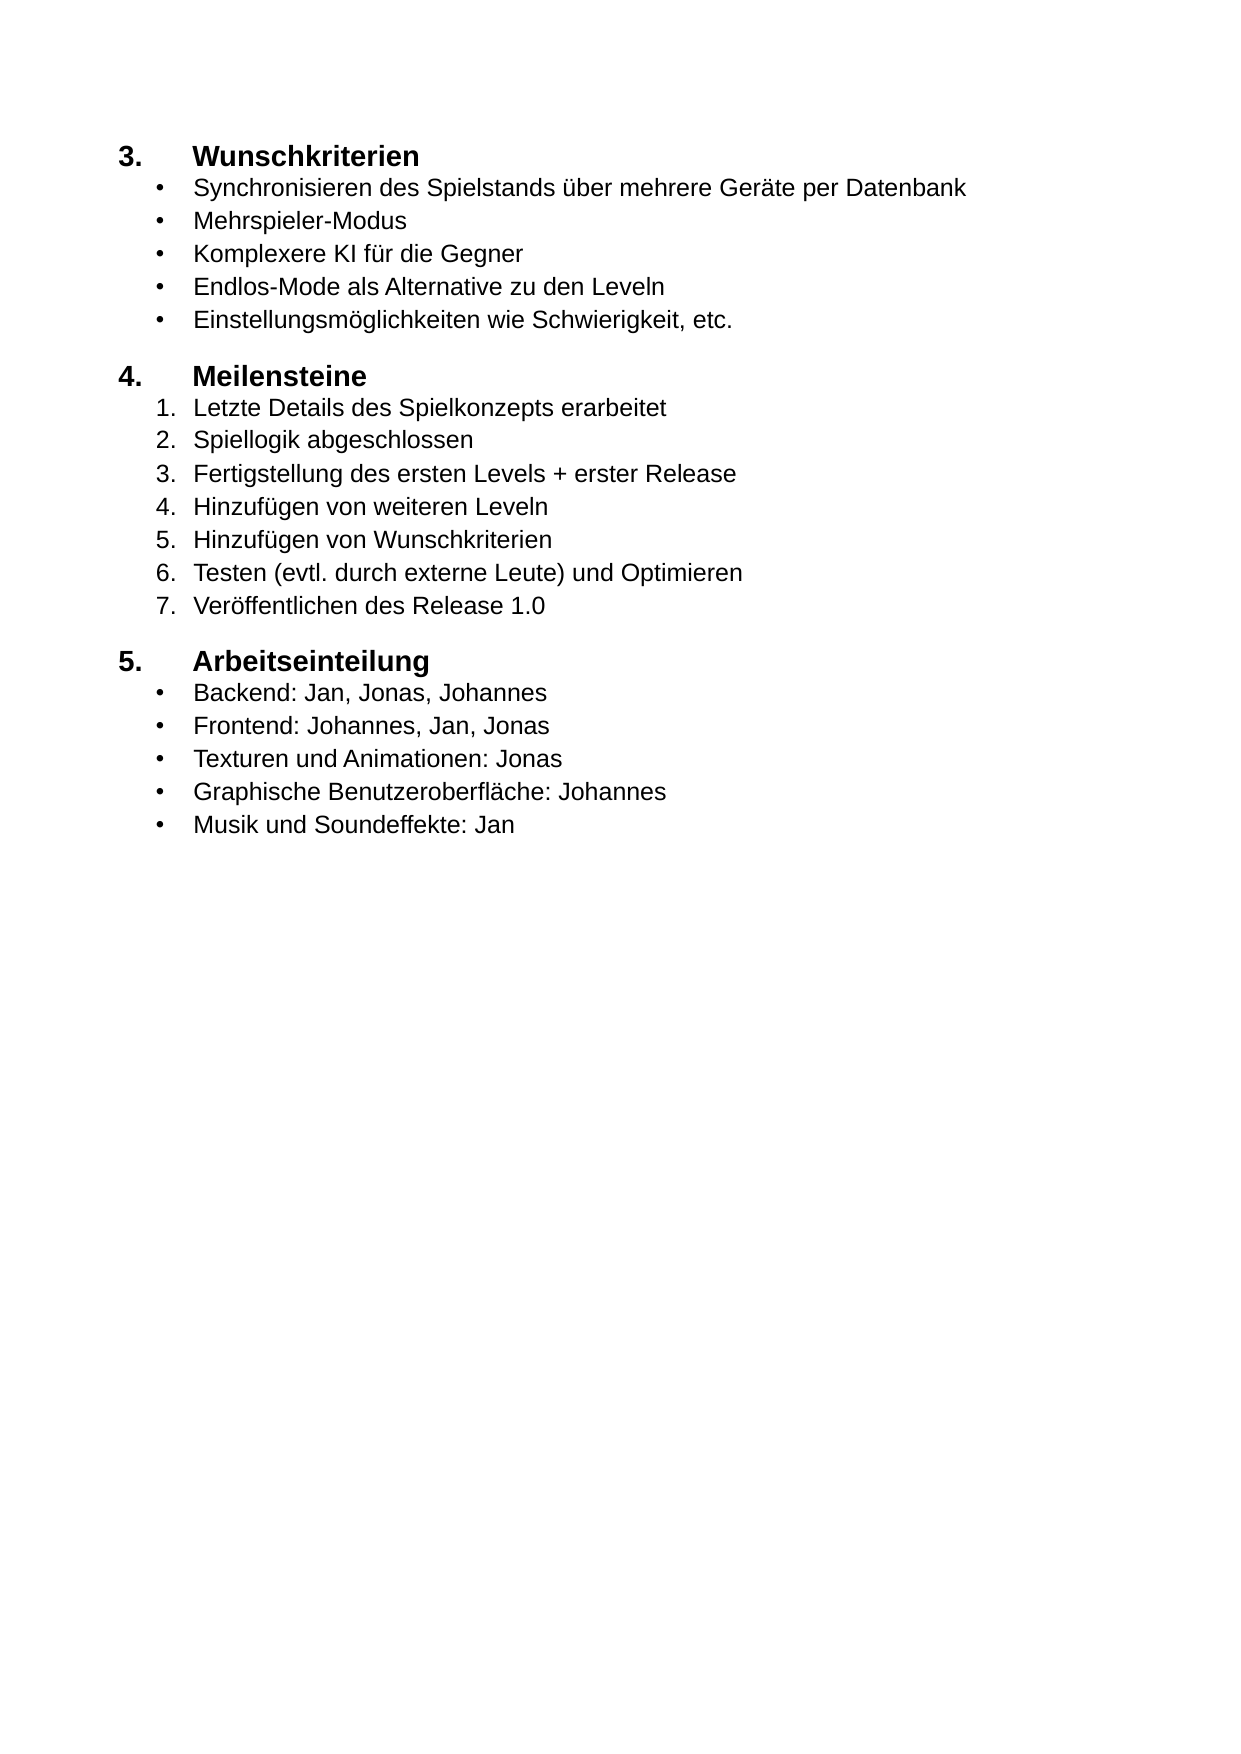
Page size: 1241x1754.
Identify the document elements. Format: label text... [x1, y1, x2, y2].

list Testen (evtl. durch externe Leute) und Optimieren [156, 558, 1122, 586]
subtitle Wunschkriterien [118, 139, 1122, 172]
list Hinzufügen von Wunschkriterien [156, 524, 1122, 553]
list Backend: Jan, Jonas, Johannes [156, 678, 1122, 707]
list Spiellogik abgeschlossen [156, 426, 1122, 454]
subtitle Meilensteine [118, 359, 1122, 392]
list Einstellungsmöglichkeiten wie Schwierigkeit, etc. [156, 305, 1122, 334]
list Texturen und Animationen: Jonas [156, 744, 1122, 773]
subtitle Arbeitseinteilung [118, 644, 1122, 678]
list Graphische Benutzeroberfläche: Johannes [156, 777, 1122, 806]
list Synchronisieren des Spielstands über mehrere Geräte per Datenbank [156, 172, 1122, 201]
list Frontend: Johannes, Jan, Jonas [156, 711, 1122, 740]
list Letzte Details des Spielkonzepts erarbeitet [156, 392, 1122, 421]
list Hinzufügen von weiteren Leveln [156, 492, 1122, 520]
list Mehrspieler-Modus [156, 206, 1122, 234]
list Komplexere KI für die Gegner [156, 239, 1122, 268]
list Musik und Soundeffekte: Jan [156, 811, 1122, 839]
list Fertigstellung des ersten Levels + erster Release [156, 458, 1122, 487]
list Endlos-Mode als Alternative zu den Leveln [156, 272, 1122, 301]
list Veröffentlichen des Release 1.0 [156, 591, 1122, 619]
